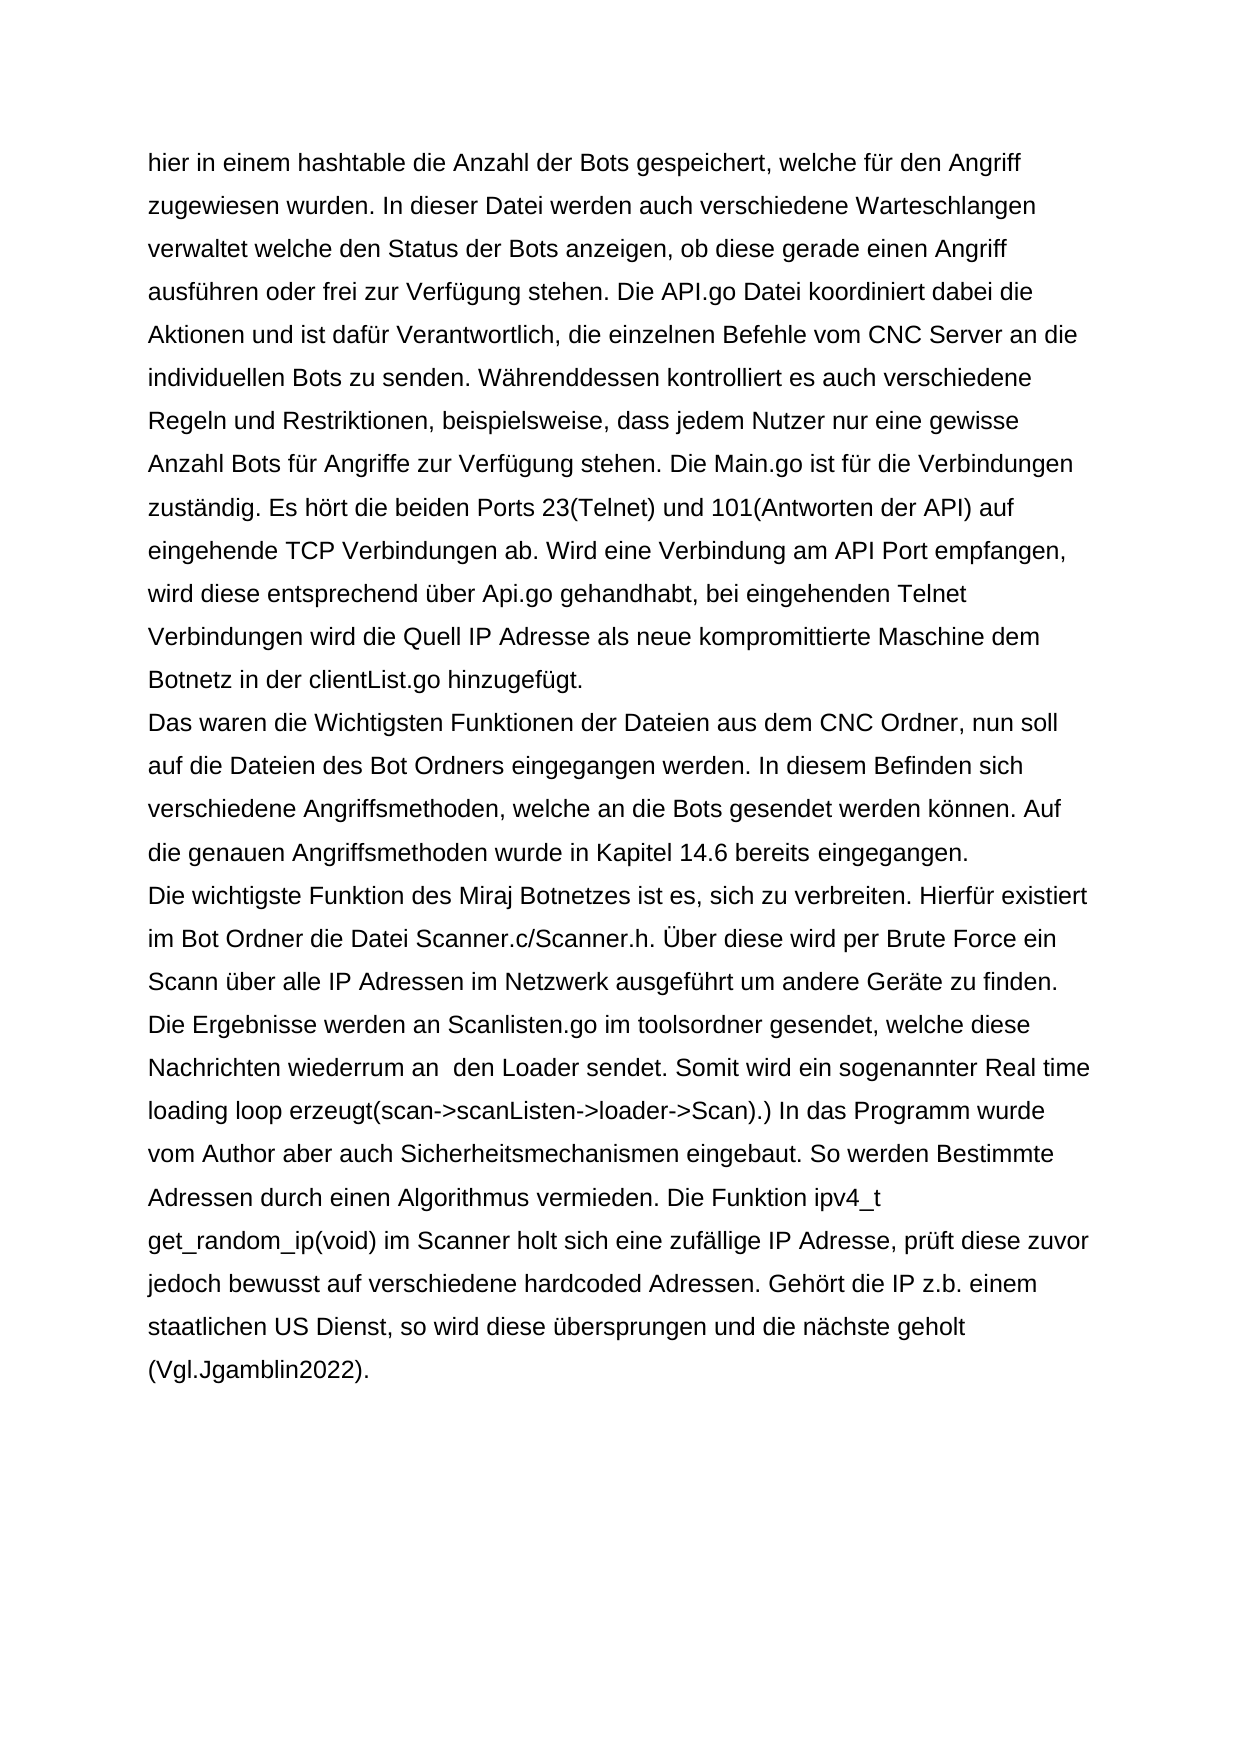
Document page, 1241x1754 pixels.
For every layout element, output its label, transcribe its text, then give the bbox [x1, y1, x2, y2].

text hier in einem hashtable die Anzahl der Bots gespeichert, welche für den Angriff zugewiesen wurden. In dieser Datei werden auch verschiedene Warteschlangen verwaltet welche den Status der Bots anzeigen, ob diese gerade einen Angriff ausführen oder frei zur Verfügung stehen. Die API.go Datei koordiniert dabei die Aktionen und ist dafür Verantwortlich, die einzelnen Befehle vom CNC Server an die individuellen Bots zu senden. Währenddessen kontrolliert es auch verschiedene Regeln und Restriktionen, beispielsweise, dass jedem Nutzer nur eine gewisse Anzahl Bots für Angriffe zur Verfügung stehen. Die Main.go ist für die Verbindungen zuständig. Es hört die beiden Ports 23(Telnet) und 101(Antworten der API) auf eingehende TCP Verbindungen ab. Wird eine Verbindung am API Port empfangen, wird diese entsprechend über Api.go gehandhabt, bei eingehenden Telnet Verbindungen wird die Quell IP Adresse als neue kompromittierte Maschine dem Botnetz in der clientList.go hinzugefügt. Das waren die Wichtigsten Funktionen der Dateien aus dem CNC Ordner, nun soll auf die Dateien des Bot Ordners eingegangen werden. In diesem Befinden sich verschiedene Angriffsmethoden, welche an die Bots gesendet werden können. Auf die genauen Angriffsmethoden wurde in Kapitel 14.6 bereits eingegangen. Die wichtigste Funktion des Miraj Botnetzes ist es, sich zu verbreiten. Hierfür existiert im Bot Ordner die Datei Scanner.c/Scanner.h. Über diese wird per Brute Force ein Scann über alle IP Adressen im Netzwerk ausgeführt um andere Geräte zu finden. Die Ergebnisse werden an Scanlisten.go im toolsordner gesendet, welche diese Nachrichten wiederrum an den Loader sendet. Somit wird ein sogenannter Real time loading loop erzeugt(scan->scanListen->loader->Scan).) In das Programm wurde vom Author aber auch Sicherheitsmechanismen eingebaut. So werden Bestimmte Adressen durch einen Algorithmus vermieden. Die Funktion ipv4_t get_random_ip(void) im Scanner holt sich eine zufällige IP Adresse, prüft diese zuvor jedoch bewusst auf verschiedene hardcoded Adressen. Gehört die IP z.b. einem staatlichen US Dienst, so wird diese übersprungen und die nächste geholt (Vgl.Jgamblin2022). [148, 148, 1093, 1384]
